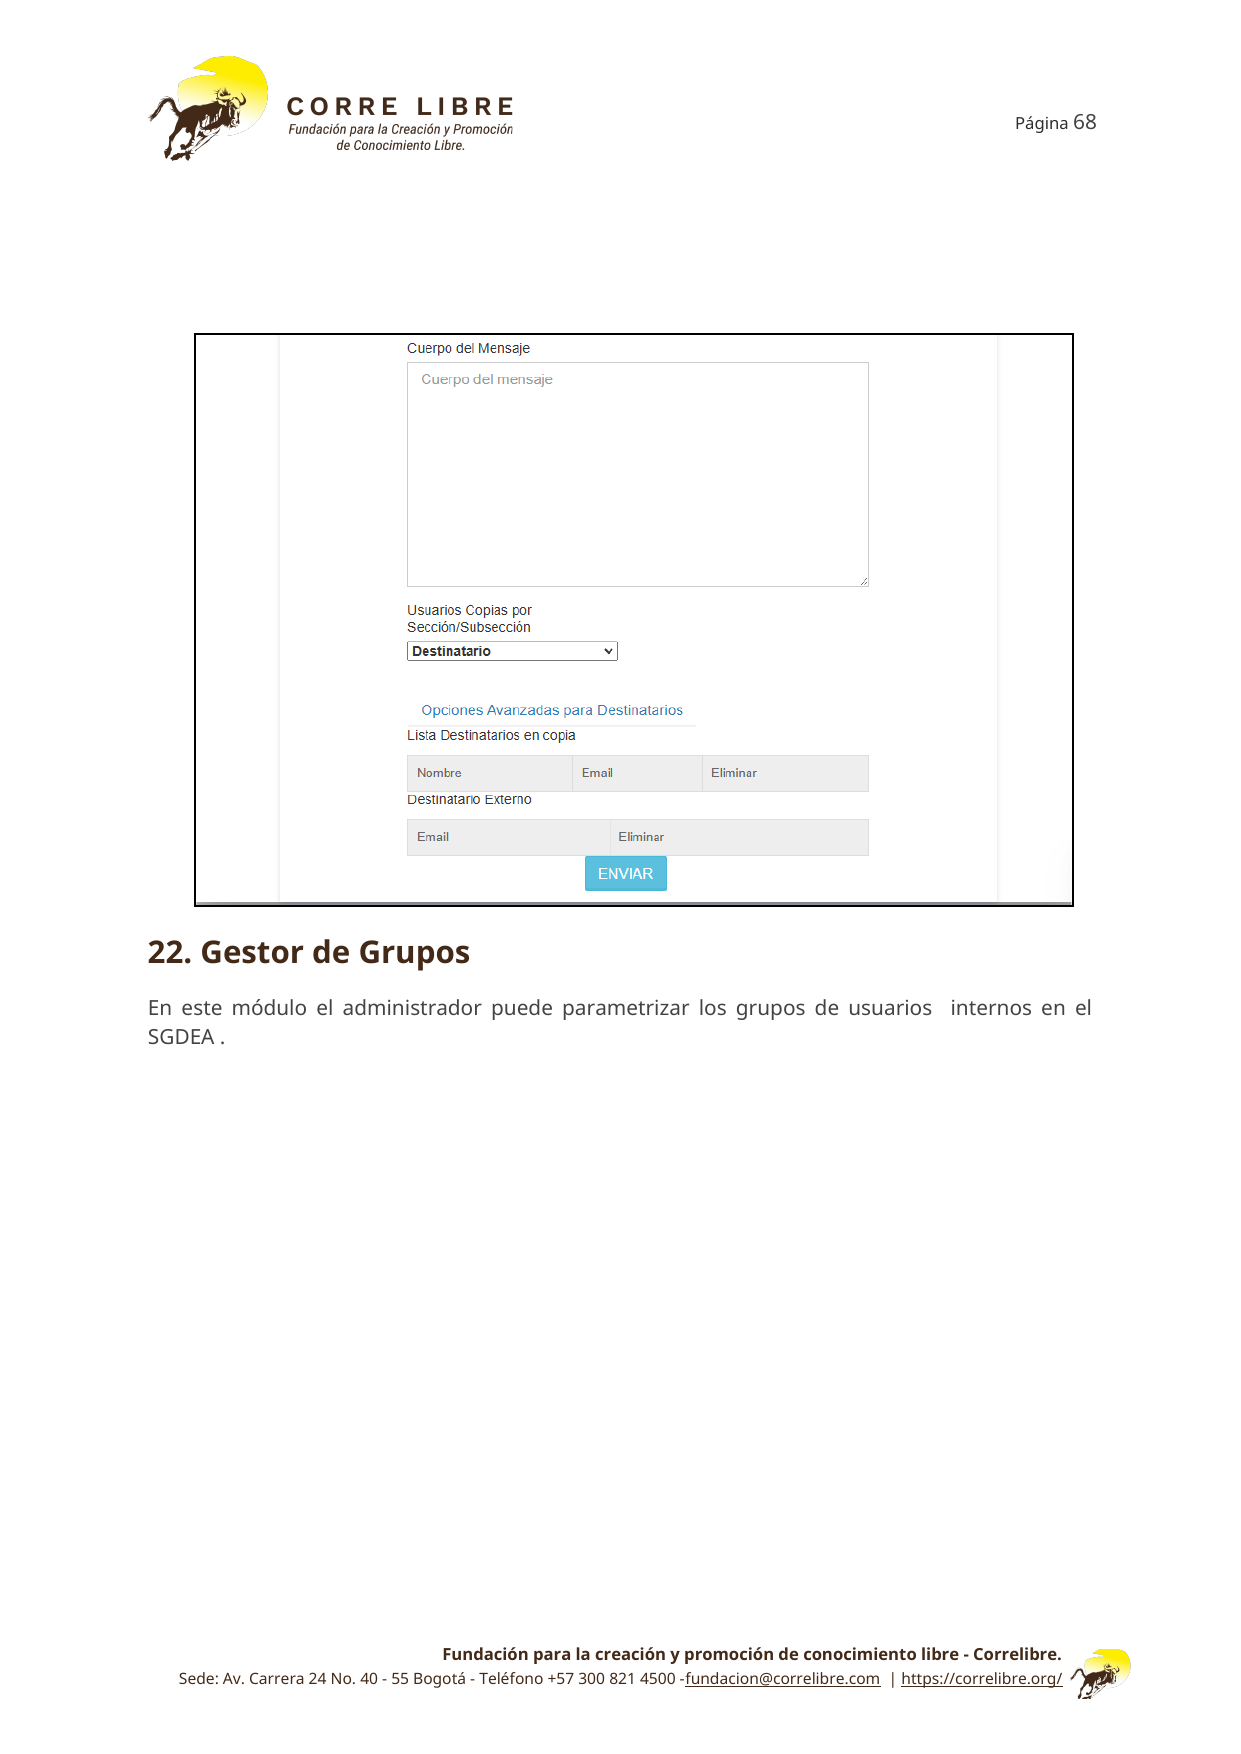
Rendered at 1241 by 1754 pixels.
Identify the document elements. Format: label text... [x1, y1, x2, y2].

picture [1069, 1649, 1134, 1699]
picture [196, 335, 1072, 905]
text En este módulo el administrador puede parametrizar los grupos de usuarios internos en el SGDEA . [148, 993, 1093, 1050]
subtitle 22. Gestor de Grupos [147, 930, 1093, 972]
picture [147, 56, 513, 161]
